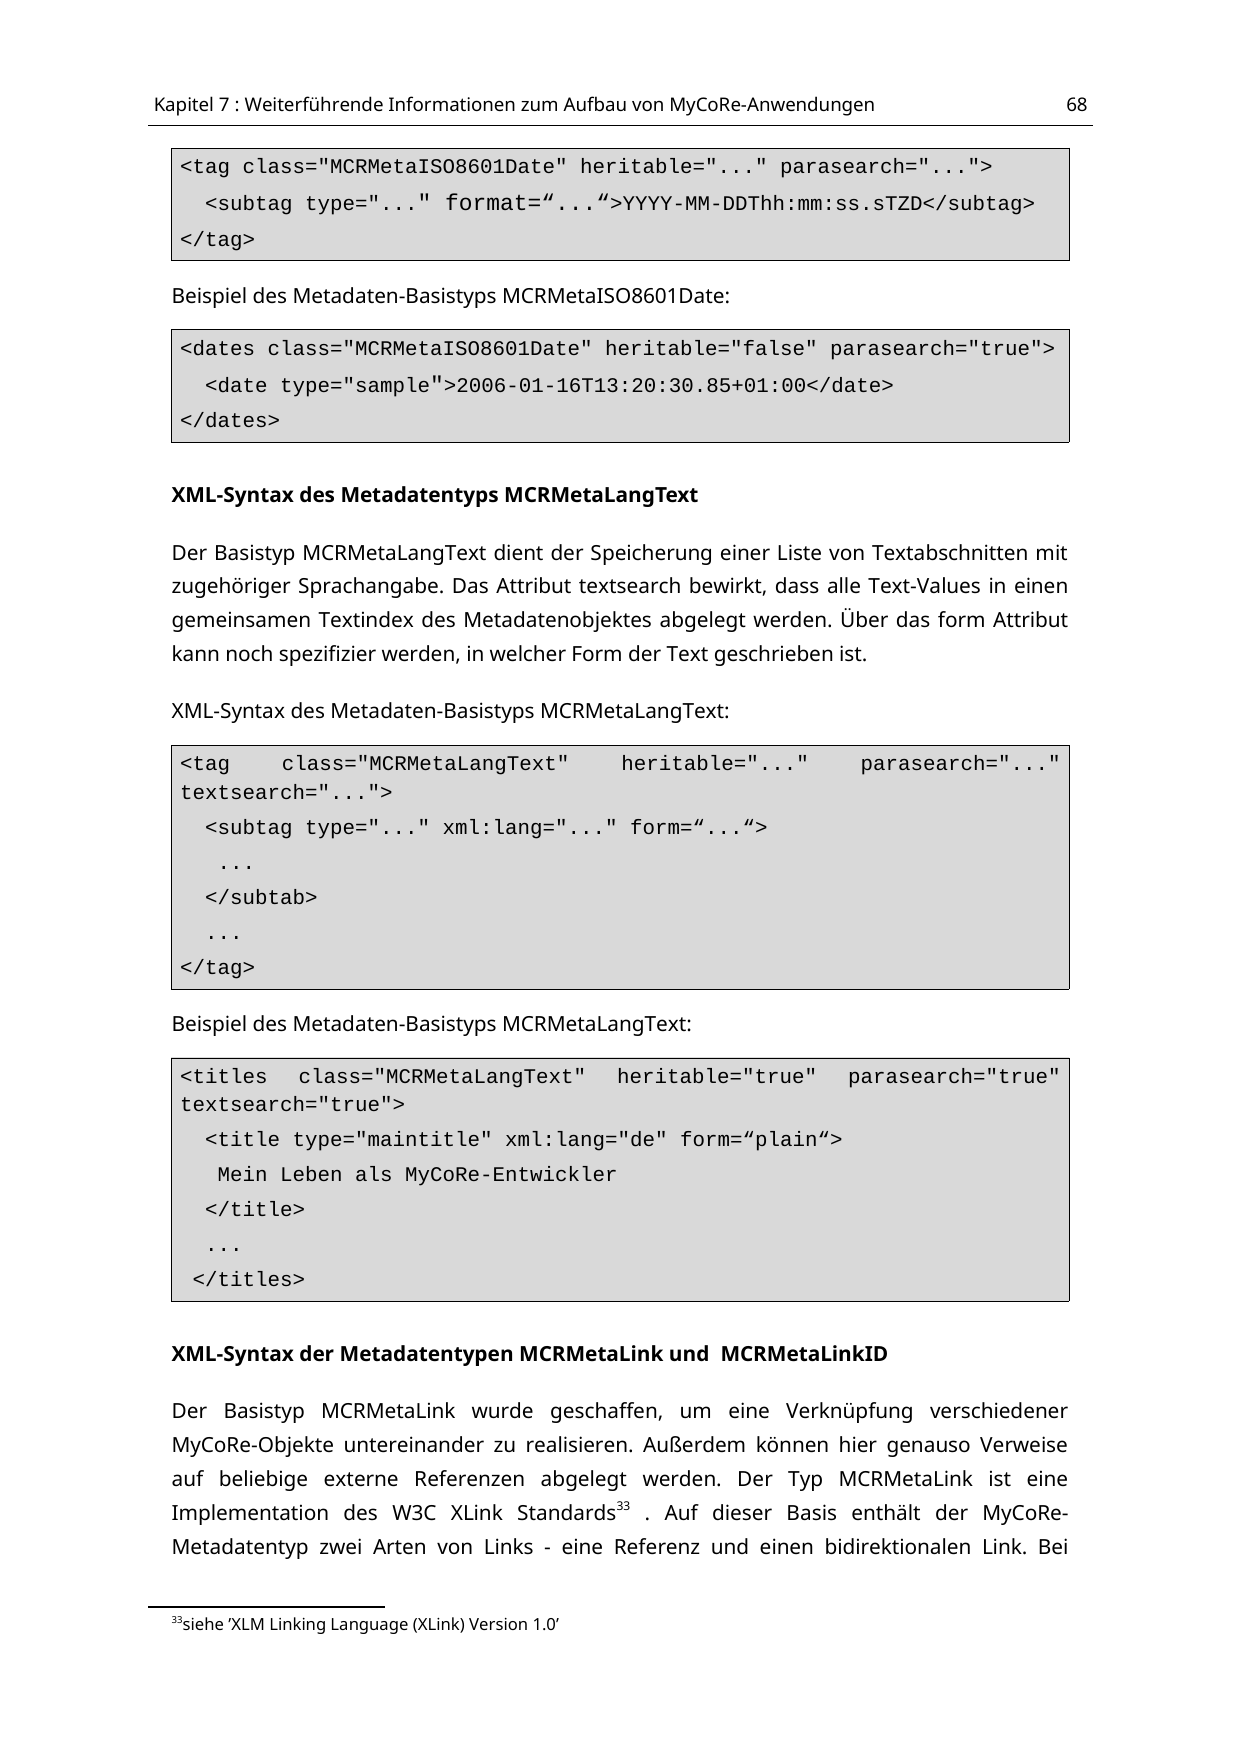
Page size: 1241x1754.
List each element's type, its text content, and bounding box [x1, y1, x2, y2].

text <subtag type="..." xml:lang="..." form=“...“> [172, 808, 1069, 840]
text </dates> [172, 402, 1069, 442]
text </titles> [172, 1261, 1069, 1301]
text </tag> [172, 220, 1069, 260]
subtitle XML-Syntax des Metadatentyps MCRMetaLangText [171, 480, 1092, 508]
subtitle XML-Syntax der Metadatentypen MCRMetaLink und MCRMetaLinkID [171, 1339, 1092, 1367]
text <date type="sample">2006-01-16T13:20:30.85+01:00</date> [172, 364, 1069, 399]
text ... [172, 843, 1069, 875]
text XML-Syntax des Metadaten-Basistyps MCRMetaLangText: [171, 697, 1069, 725]
text </subtab> [172, 878, 1069, 910]
text </title> [172, 1191, 1069, 1223]
text <dates class="MCRMetaISO8601Date" heritable="false" parasearch="true"> [172, 330, 1069, 361]
text Mein Leben als MyCoRe-Entwickler [172, 1156, 1069, 1188]
text <tag class="MCRMetaLangText" heritable="..." parasearch="..." textsearch="..."> [172, 746, 1069, 805]
text </tag> [172, 948, 1069, 989]
text siehe ’XLM Linking Language (XLink) Version 1.0’ [171, 1613, 1069, 1636]
text Beispiel des Metadaten-Basistyps MCRMetaLangText: [171, 1009, 1069, 1037]
text ... [172, 913, 1069, 945]
text Der Basistyp MCRMetaLangText dient der Speicherung einer Liste von Textabschnitten mit zugehöriger Sprachangabe. Das Attribut textsearch bewirkt, dass alle Text-Values in einen gemeinsamen Textindex des Metadatenobjektes abgelegt werden. Über das form Attribut kann noch spezifizier werden, in welcher Form der Text geschrieben ist. [171, 538, 1069, 667]
text Der Basistyp MCRMetaLink wurde geschaffen, um eine Verknüpfung verschiedener MyCoRe-Objekte untereinander zu realisieren. Außerdem können hier genauso Verweise auf beliebige externe Referenzen abgelegt werden. Der Typ MCRMetaLink ist eine Implementation des W3C XLink Standards . Auf dieser Basis enthält der MyCoRe-Metadatentyp zwei Arten von Links - eine Referenz und einen bidirektionalen Link. Bei [171, 1396, 1069, 1560]
text <title type="maintitle" xml:lang="de" form=“plain“> [172, 1121, 1069, 1153]
text ... [172, 1226, 1069, 1258]
text <titles class="MCRMetaLangText" heritable="true" parasearch="true" textsearch="true"> [172, 1059, 1069, 1118]
text <subtag type="..." format=“...“>YYYY-MM-DDThh:mm:ss.sTZD</subtag> [172, 183, 1069, 217]
text <tag class="MCRMetaISO8601Date" heritable="..." parasearch="..."> [172, 149, 1069, 179]
text Beispiel des Metadaten-Basistyps MCRMetaISO8601Date: [171, 281, 1069, 309]
